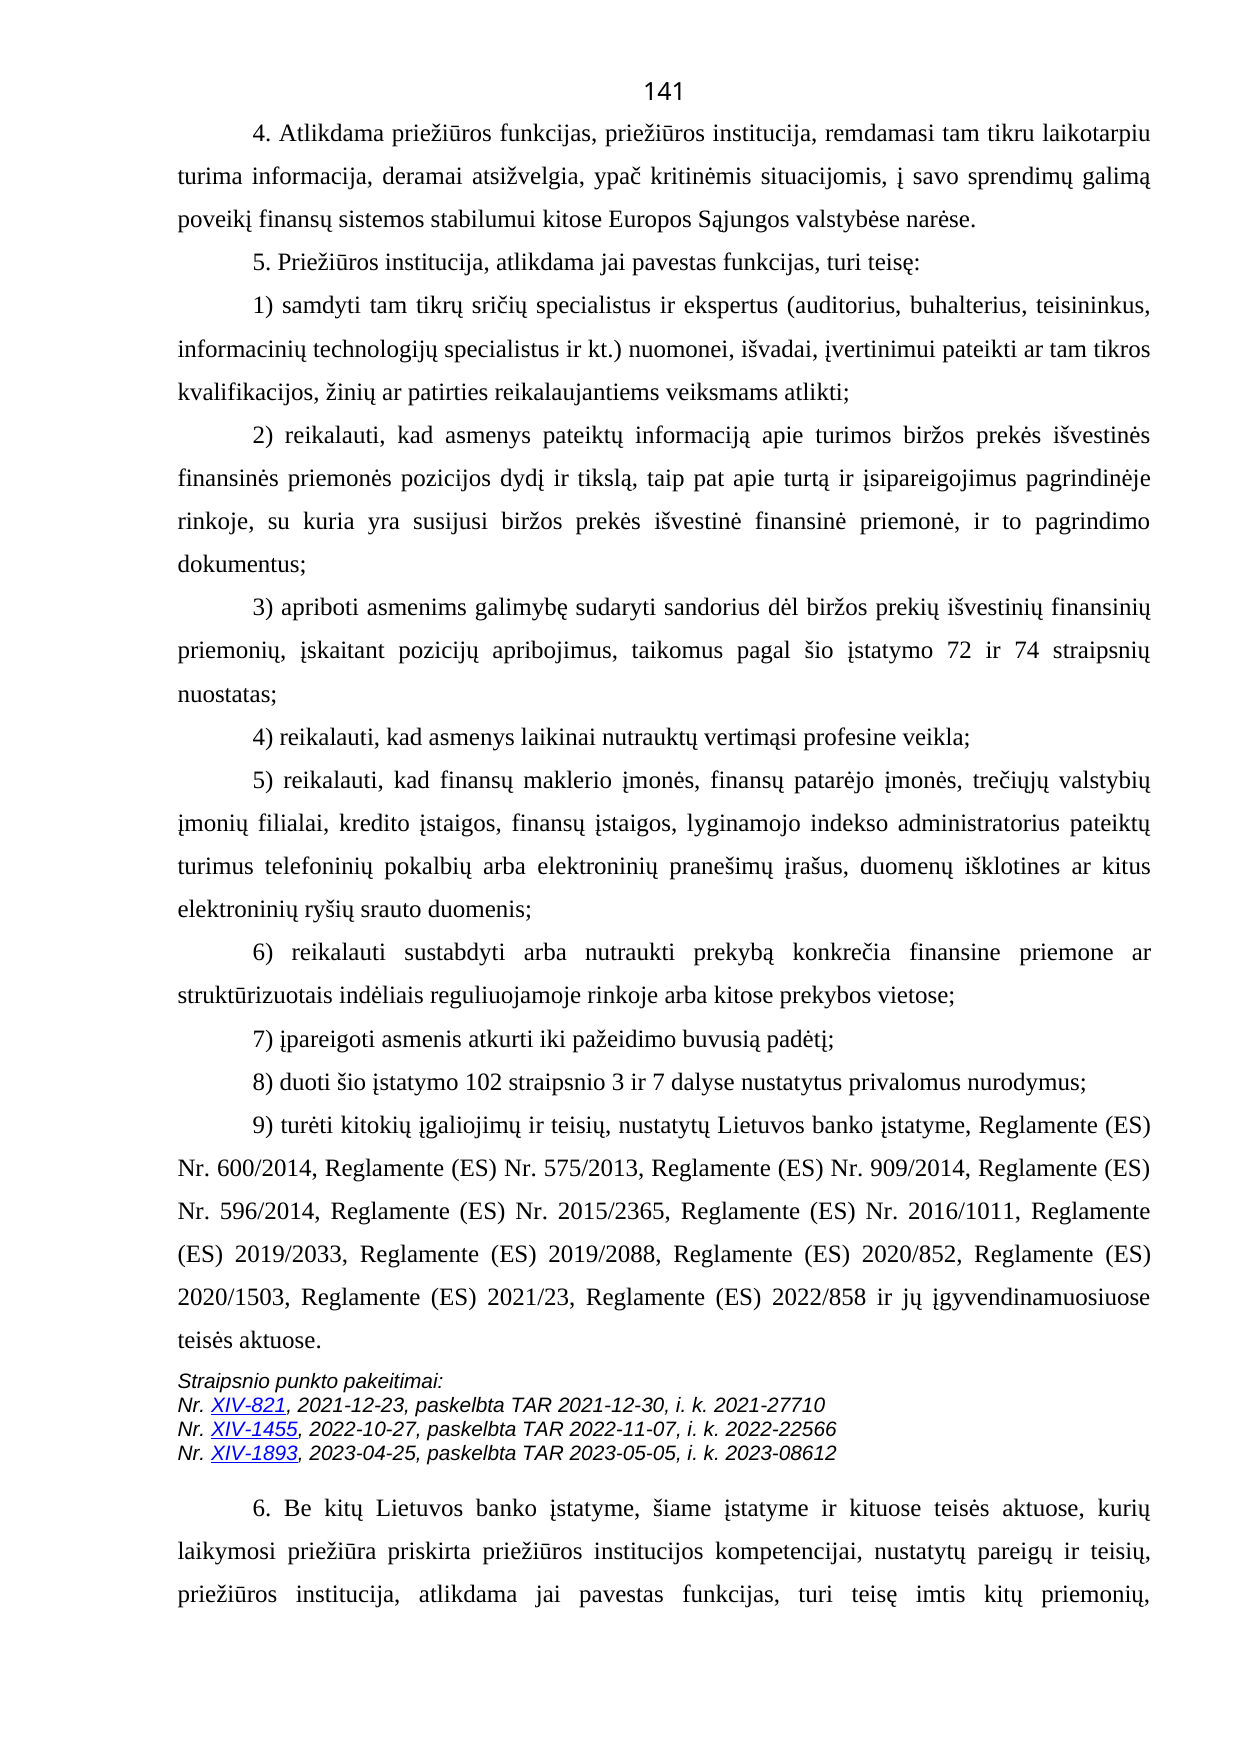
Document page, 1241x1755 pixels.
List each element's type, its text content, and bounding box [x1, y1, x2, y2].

text 2) reikalauti, kad asmenys pateiktų informaciją apie turimos biržos prekės išvestinės finansinės priemonės pozicijos dydį ir tikslą, taip pat apie turtą ir įsipareigojimus pagrindinėje rinkoje, su kuria yra susijusi biržos prekės išvestinė finansinė priemonė, ir to pagrindimo dokumentus; [177, 420, 1152, 578]
text 8) duoti šio įstatymo 102 straipsnio 3 ir 7 dalyse nustatytus privalomus nurodymus; [177, 1067, 1152, 1096]
text Straipsnio punkto pakeitimai: [177, 1369, 1152, 1393]
text Nr. XIV-1893, 2023-04-25, paskelbta TAR 2023-05-05, i. k. 2023-08612 [177, 1441, 1152, 1464]
text Nr. XIV-821, 2021-12-23, paskelbta TAR 2021-12-30, i. k. 2021-27710 [177, 1393, 1152, 1417]
text 3) apriboti asmenims galimybę sudaryti sandorius dėl biržos prekių išvestinių finansinių priemonių, įskaitant pozicijų apribojimus, taikomus pagal šio įstatymo 72 ir 74 straipsnių nuostatas; [177, 592, 1152, 707]
text 4. Atlikdama priežiūros funkcijas, priežiūros institucija, remdamasi tam tikru laikotarpiu turima informacija, deramai atsižvelgia, ypač kritinėmis situacijomis, į savo sprendimų galimą poveikį finansų sistemos stabilumui kitose Europos Sąjungos valstybėse narėse. [177, 118, 1152, 233]
text 6) reikalauti sustabdyti arba nutraukti prekybą konkrečia finansine priemone ar struktūrizuotais indėliais reguliuojamoje rinkoje arba kitose prekybos vietose; [177, 937, 1152, 1009]
text 6. Be kitų Lietuvos banko įstatyme, šiame įstatyme ir kituose teisės aktuose, kurių laikymosi priežiūra priskirta priežiūros institucijos kompetencijai, nustatytų pareigų ir teisių, priežiūros institucija, atlikdama jai pavestas funkcijas, turi teisę imtis kitų priemonių, [177, 1493, 1152, 1608]
text 4) reikalauti, kad asmenys laikinai nutrauktų vertimąsi profesine veikla; [177, 722, 1152, 751]
text 9) turėti kitokių įgaliojimų ir teisių, nustatytų Lietuvos banko įstatyme, Reglamente (ES) Nr. 600/2014, Reglamente (ES) Nr. 575/2013, Reglamente (ES) Nr. 909/2014, Reglamente (ES) Nr. 596/2014, Reglamente (ES) Nr. 2015/2365, Reglamente (ES) Nr. 2016/1011, Reglamente (ES) 2019/2033, Reglamente (ES) 2019/2088, Reglamente (ES) 2020/852, Reglamente (ES) 2020/1503, Reglamente (ES) 2021/23, Reglamente (ES) 2022/858 ir jų įgyvendinamuosiuose teisės aktuose. [177, 1110, 1152, 1354]
text 1) samdyti tam tikrų sričių specialistus ir ekspertus (auditorius, buhalterius, teisininkus, informacinių technologijų specialistus ir kt.) nuomonei, išvadai, įvertinimui pateikti ar tam tikros kvalifikacijos, žinių ar patirties reikalaujantiems veiksmams atlikti; [177, 291, 1152, 406]
text 5. Priežiūros institucija, atlikdama jai pavestas funkcijas, turi teisę: [177, 247, 1152, 276]
text Nr. XIV-1455, 2022-10-27, paskelbta TAR 2022-11-07, i. k. 2022-22566 [177, 1417, 1152, 1441]
text 7) įpareigoti asmenis atkurti iki pažeidimo buvusią padėtį; [177, 1024, 1152, 1052]
text 5) reikalauti, kad finansų maklerio įmonės, finansų patarėjo įmonės, trečiųjų valstybių įmonių filialai, kredito įstaigos, finansų įstaigos, lyginamojo indekso administratorius pateiktų turimus telefoninių pokalbių arba elektroninių pranešimų įrašus, duomenų išklotines ar kitus elektroninių ryšių srauto duomenis; [177, 765, 1152, 923]
